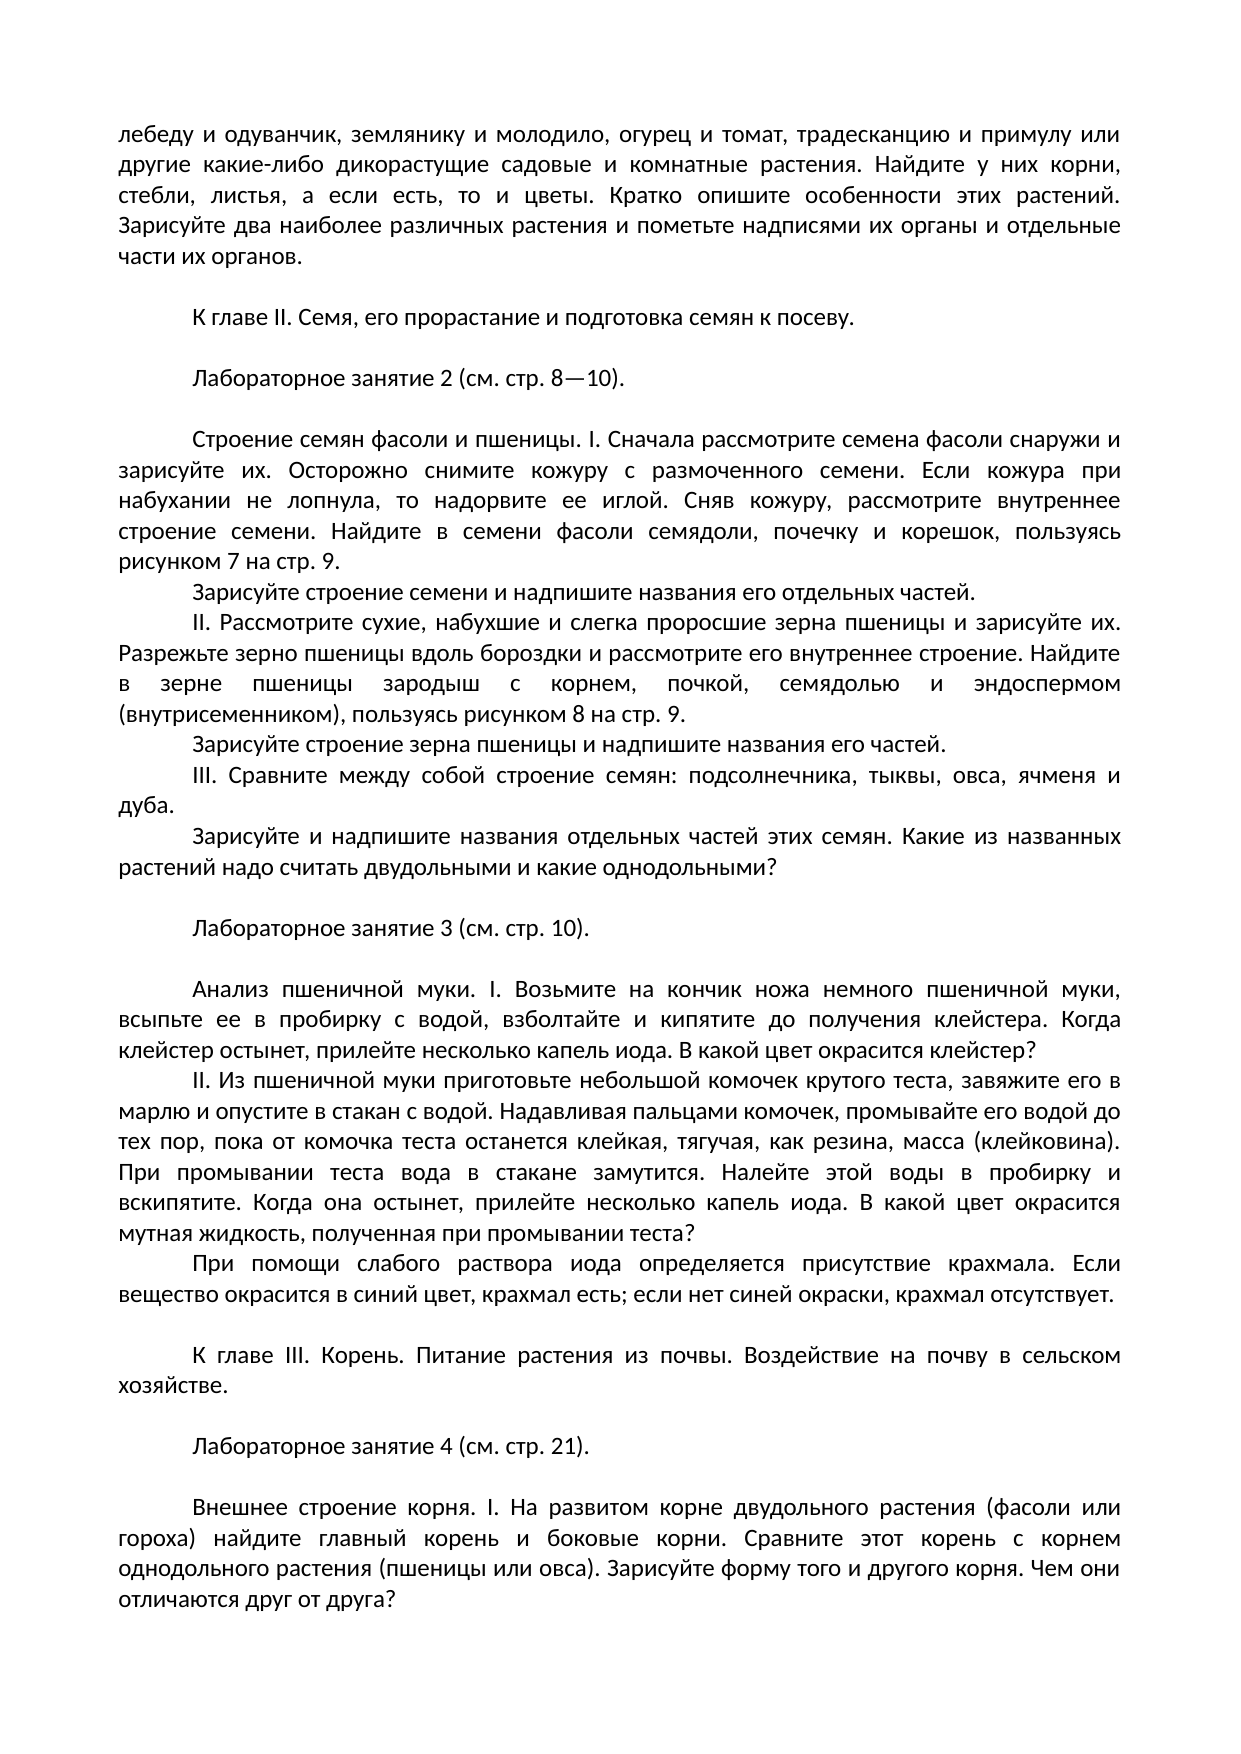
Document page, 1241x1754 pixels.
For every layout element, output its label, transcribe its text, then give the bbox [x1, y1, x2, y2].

text Зарисуйте строение семени и надпишите названия его отдельных частей. [118, 576, 1122, 606]
text Внешнее строение корня. I. На развитом корне двудольного растения (фасоли или гороха) найдите главный корень и боковые корни. Сравните этот корень с корнем однодольного растения (пшеницы или овса). Зарисуйте форму того и другого корня. Чем они отличаются друг от друга? [118, 1492, 1122, 1614]
text Зарисуйте строение зерна пшеницы и надпишите названия его частей. [118, 728, 1122, 759]
text II. Рассмотрите сухие, набухшие и слегка проросшие зерна пшеницы и зарисуйте их. Разрежьте зерно пшеницы вдоль бороздки и рассмотрите его внутреннее строение. Найдите в зерне пшеницы зародыш с корнем, почкой, семядолью и эндоспермом (внутрисеменником), пользуясь рисунком 8 на стр. 9. [118, 606, 1122, 728]
text Лабораторное занятие 2 (см. стр. 8—10). [118, 362, 1122, 393]
text лебеду и одуванчик, землянику и молодило, огурец и томат, традесканцию и примулу или другие какие-либо дикорастущие садовые и комнатные растения. Найдите у них корни, стебли, листья, а если есть, то и цветы. Кратко опишите особенности этих растений. Зарисуйте два наиболее различных растения и пометьте надписями их органы и отдельные части их органов. [118, 118, 1122, 271]
text III. Сравните между собой строение семян: подсолнечника, тыквы, овса, ячменя и дуба. [118, 759, 1122, 820]
text К главе II. Семя, его прорастание и подготовка семян к посеву. [118, 301, 1122, 332]
text К главе III. Корень. Питание растения из почвы. Воздействие на почву в сельском хозяйстве. [118, 1339, 1122, 1400]
text Лабораторное занятие 3 (см. стр. 10). [118, 912, 1122, 942]
text Строение семян фасоли и пшеницы. I. Сначала рассмотрите семена фасоли снаружи и зарисуйте их. Осторожно снимите кожуру с размоченного семени. Если кожура при набухании не лопнула, то надорвите ее иглой. Сняв кожуру, рассмотрите внутреннее строение семени. Найдите в семени фасоли семядоли, почечку и корешок, пользуясь рисунком 7 на стр. 9. [118, 423, 1122, 576]
text II. Из пшеничной муки приготовьте небольшой комочек крутого теста, завяжите его в марлю и опустите в стакан с водой. Надавливая пальцами комочек, промывайте его водой до тех пор, пока от комочка теста останется клейкая, тягучая, как резина, масса (клейковина). При промывании теста вода в стакане замутится. Налейте этой воды в пробирку и вскипятите. Когда она остынет, прилейте несколько капель иода. В какой цвет окрасится мутная жидкость, полученная при промывании теста? [118, 1064, 1122, 1247]
text Зарисуйте и надпишите названия отдельных частей этих семян. Какие из названных растений надо считать двудольными и какие однодольными? [118, 820, 1122, 881]
text При помощи слабого раствора иода определяется присутствие крахмала. Если вещество окрасится в синий цвет, крахмал есть; если нет синей окраски, крахмал отсутствует. [118, 1247, 1122, 1308]
text Анализ пшеничной муки. I. Возьмите на кончик ножа немного пшеничной муки, всыпьте ее в пробирку с водой, взболтайте и кипятите до получения клейстера. Когда клейстер остынет, прилейте несколько капель иода. В какой цвет окрасится клейстер? [118, 973, 1122, 1064]
text Лабораторное занятие 4 (см. стр. 21). [118, 1431, 1122, 1461]
